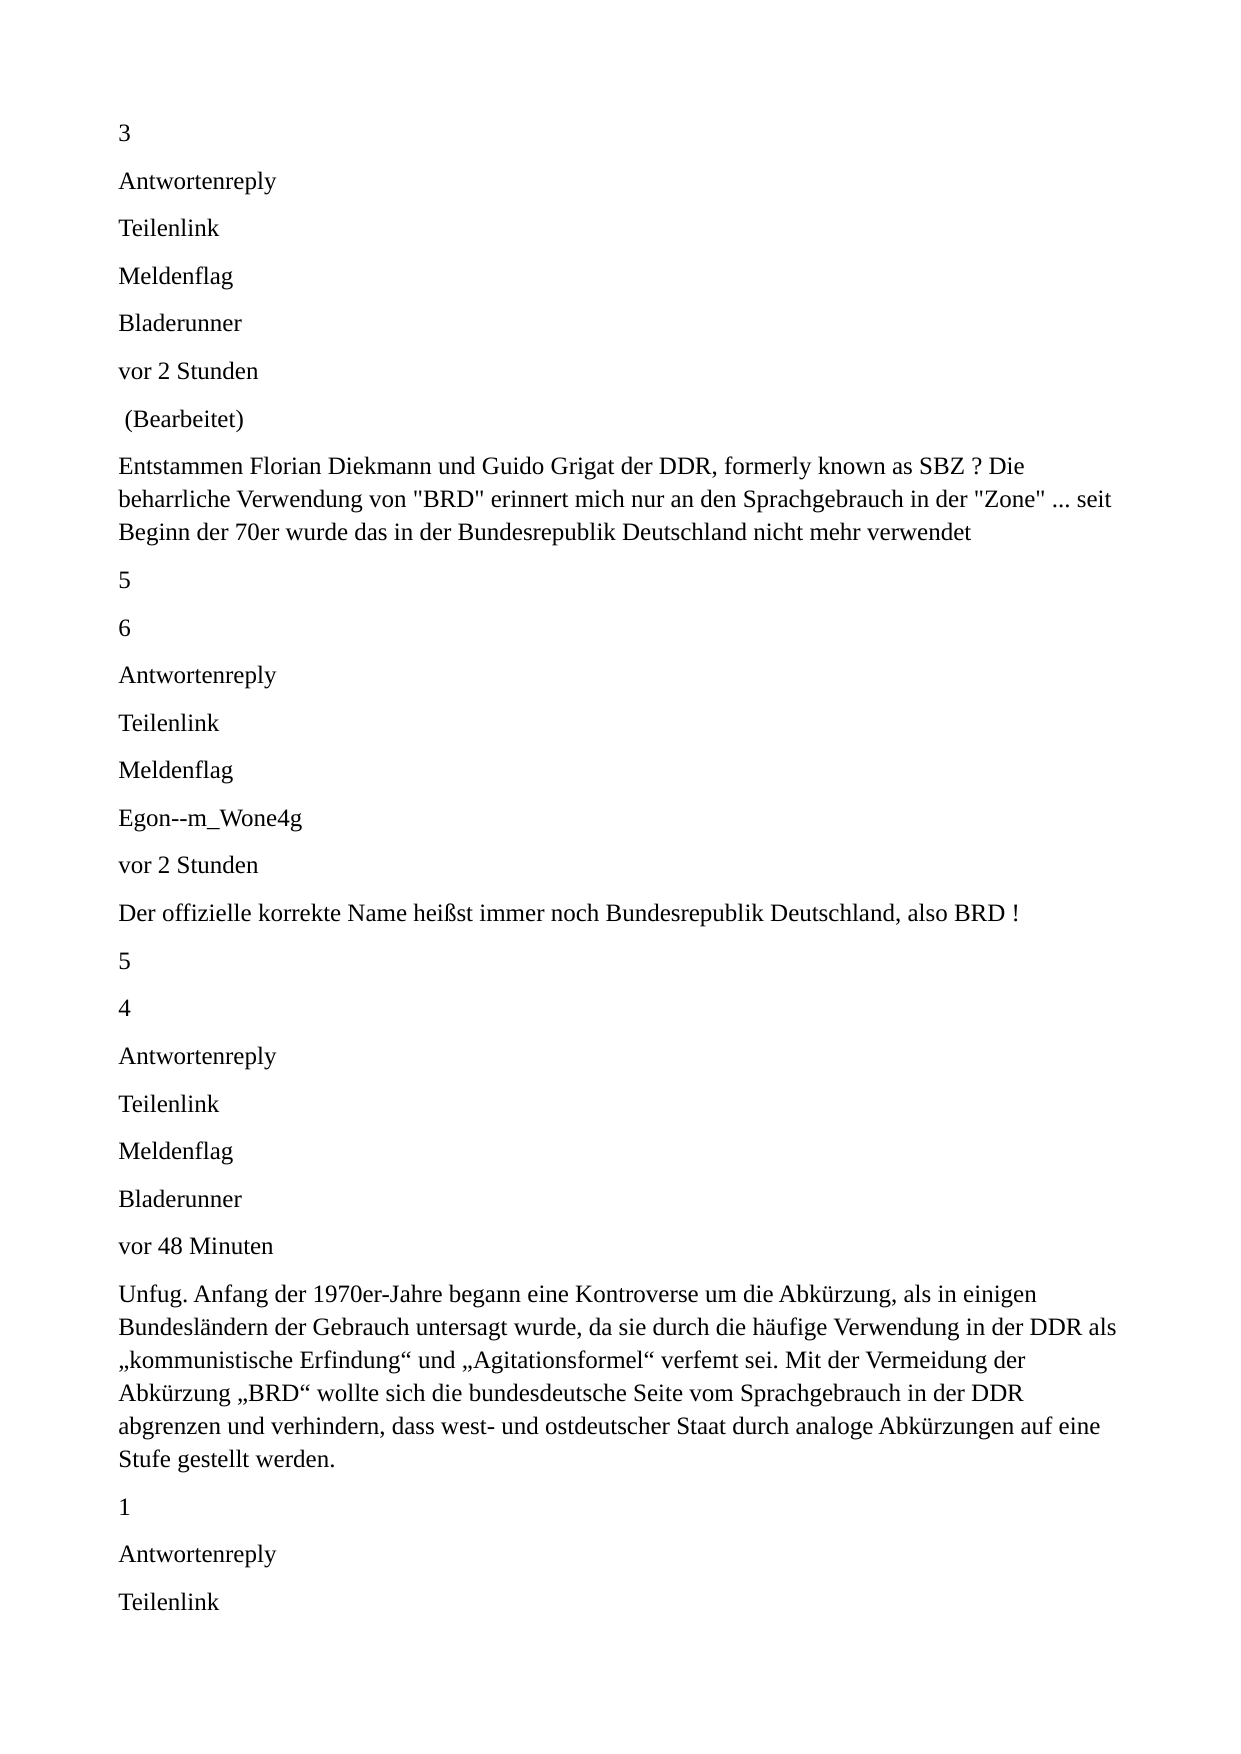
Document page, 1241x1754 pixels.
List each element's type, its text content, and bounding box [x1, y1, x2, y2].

text (Bearbeitet) [118, 404, 1122, 432]
text 5 [118, 565, 1122, 594]
text 3 [118, 118, 1122, 147]
text Unfug. Anfang der 1970er-Jahre begann eine Kontroverse um die Abkürzung, als in einigen Bundesländern der Gebrauch untersagt wurde, da sie durch die häufige Verwendung in der DDR als „kommunistische Erfindung“ und „Agitationsformel“ verfemt sei. Mit der Vermeidung der Abkürzung „BRD“ wollte sich die bundesdeutsche Seite vom Sprachgebrauch in der DDR abgrenzen und verhindern, dass west- und ostdeutscher Staat durch analoge Abkürzungen auf eine Stufe gestellt werden. [118, 1279, 1122, 1473]
text Antwortenreply [118, 1041, 1122, 1070]
text Antwortenreply [118, 1539, 1122, 1568]
text Meldenflag [118, 755, 1122, 784]
text Bladerunner [118, 1184, 1122, 1213]
text 4 [118, 993, 1122, 1022]
text Antwortenreply [118, 166, 1122, 194]
text Bladerunner [118, 308, 1122, 337]
text Teilenlink [118, 708, 1122, 737]
text Meldenflag [118, 261, 1122, 290]
text vor 2 Stunden [118, 851, 1122, 879]
text 5 [118, 946, 1122, 974]
text Teilenlink [118, 213, 1122, 242]
text 6 [118, 613, 1122, 641]
text vor 2 Stunden [118, 356, 1122, 385]
text Meldenflag [118, 1136, 1122, 1165]
text Teilenlink [118, 1587, 1122, 1616]
text 1 [118, 1492, 1122, 1521]
text vor 48 Minuten [118, 1231, 1122, 1260]
text Der offizielle korrekte Name heißst immer noch Bundesrepublik Deutschland, also BRD ! [118, 898, 1122, 927]
text Antwortenreply [118, 660, 1122, 689]
text Egon--m_Wone4g [118, 803, 1122, 832]
text Teilenlink [118, 1089, 1122, 1117]
text Entstammen Florian Diekmann und Guido Grigat der DDR, formerly known as SBZ ? Die beharrliche Verwendung von "BRD" erinnert mich nur an den Sprachgebrauch in der "Zone" ... seit Beginn der 70er wurde das in der Bundesrepublik Deutschland nicht mehr verwendet [118, 451, 1122, 546]
